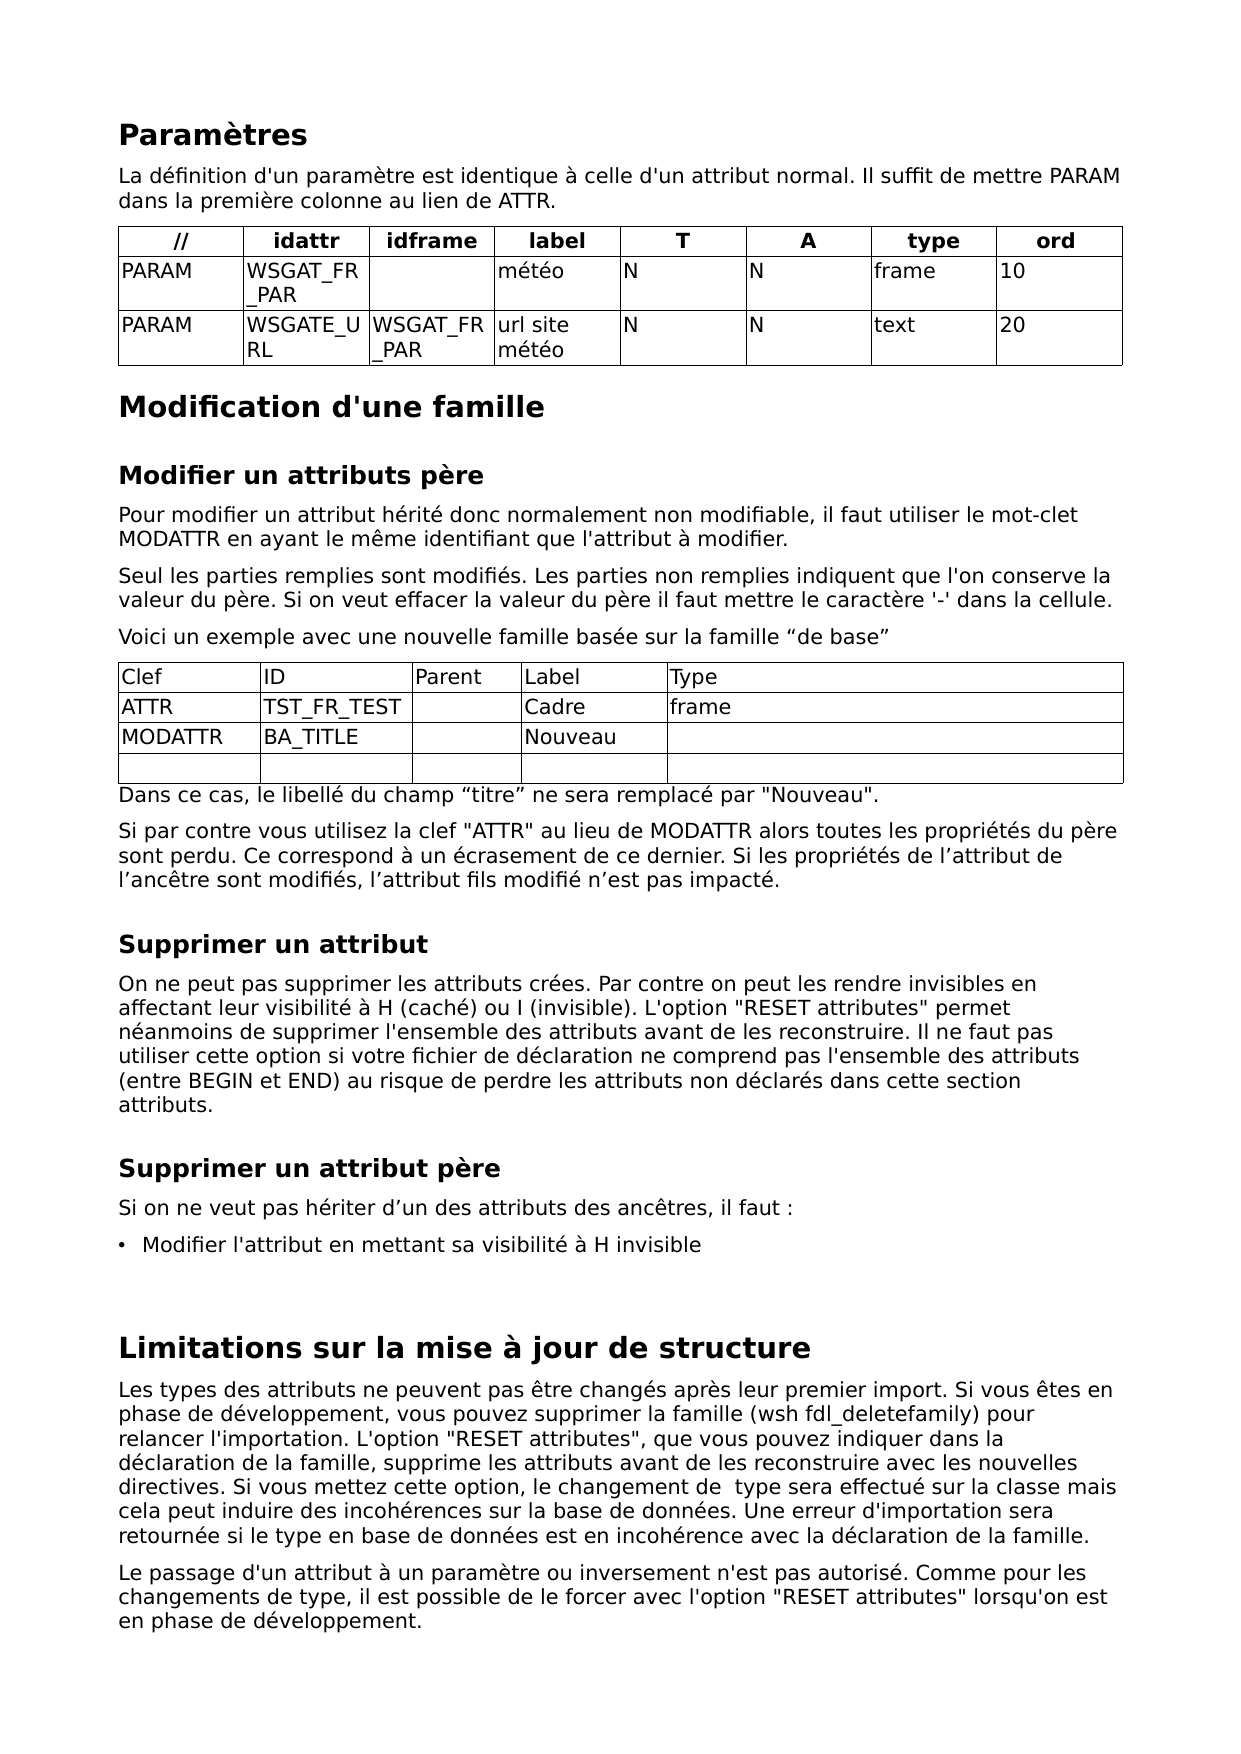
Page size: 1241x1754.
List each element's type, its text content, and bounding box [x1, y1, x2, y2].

subtitle Modifier un attributs père [118, 461, 1122, 491]
subtitle Supprimer un attribut [118, 930, 1122, 959]
table_cell url site météo [495, 311, 620, 365]
table_cell 10 [997, 257, 1122, 310]
table_cell [668, 754, 1123, 783]
table_header idframe [370, 227, 494, 256]
table_cell text [872, 311, 996, 365]
table_cell [261, 754, 412, 783]
table_header // [119, 227, 243, 256]
table_cell WSGAT_FR_PAR [370, 311, 494, 365]
list Modifier l'attribut en mettant sa visibilité à H invisible [118, 1233, 1122, 1257]
table_header label [495, 227, 620, 256]
table_cell frame [668, 693, 1123, 722]
table_header Parent [413, 663, 521, 692]
text Seul les parties remplies sont modifiés. Les parties non remplies indiquent que l'on conserve la valeur du père. Si on veut effacer la valeur du père il faut mettre le caractère '-' dans la cellule. [118, 564, 1122, 613]
table_cell [413, 723, 521, 752]
table_header type [872, 227, 996, 256]
table_cell 20 [997, 311, 1122, 365]
table_cell N [747, 311, 871, 365]
table_cell BA_TITLE [261, 723, 412, 752]
text Voici un exemple avec une nouvelle famille basée sur la famille “de base” [118, 625, 1122, 649]
table_cell PARAM [119, 257, 243, 310]
table_cell [668, 723, 1123, 752]
table_header ord [997, 227, 1122, 256]
table_header Clef [119, 663, 260, 692]
table_cell PARAM [119, 311, 243, 365]
table_header Type [668, 663, 1123, 692]
table_cell N [621, 311, 746, 365]
table_cell météo [495, 257, 620, 310]
text Pour modifier un attribut hérité donc normalement non modifiable, il faut utiliser le mot-clet MODATTR en ayant le même identifiant que l'attribut à modifier. [118, 503, 1122, 552]
table_cell MODATTR [119, 723, 260, 752]
subtitle Paramètres [118, 118, 1122, 152]
subtitle Supprimer un attribut père [118, 1155, 1122, 1184]
text Le passage d'un attribut à un paramètre ou inversement n'est pas autorisé. Comme pour les changements de type, il est possible de le forcer avec l'option "RESET attributes" lorsqu'on est en phase de développement. [118, 1561, 1122, 1633]
table_cell [522, 754, 667, 783]
table_header ID [261, 663, 412, 692]
table_cell [370, 257, 494, 310]
table_cell WSGATE_URL [244, 311, 369, 365]
text La définition d'un paramètre est identique à celle d'un attribut normal. Il suffit de mettre PARAM dans la première colonne au lien de ATTR. [118, 164, 1122, 213]
table_cell TST_FR_TEST [261, 693, 412, 722]
table_cell ATTR [119, 693, 260, 722]
table_cell Nouveau [522, 723, 667, 752]
text On ne peut pas supprimer les attributs crées. Par contre on peut les rendre invisibles en affectant leur visibilité à H (caché) ou I (invisible). L'option "RESET attributes" permet néanmoins de supprimer l'ensemble des attributs avant de les reconstruire. Il ne faut pas utiliser cette option si votre fichier de déclaration ne comprend pas l'ensemble des attributs (entre BEGIN et END) au risque de perdre les attributs non déclarés dans cette section attributs. [118, 972, 1122, 1117]
text Si on ne veut pas hériter d’un des attributs des ancêtres, il faut : [118, 1196, 1122, 1221]
table_cell N [747, 257, 871, 310]
table_cell [413, 693, 521, 722]
table_header A [747, 227, 871, 256]
text Les types des attributs ne peuvent pas être changés après leur premier import. Si vous êtes en phase de développement, vous pouvez supprimer la famille (wsh fdl_deletefamily) pour relancer l'importation. L'option "RESET attributes", que vous pouvez indiquer dans la déclaration de la famille, supprime les attributs avant de les reconstruire avec les nouvelles directives. Si vous mettez cette option, le changement de type sera effectué sur la classe mais cela peut induire des incohérences sur la base de données. Une erreur d'importation sera retournée si le type en base de données est en incohérence avec la déclaration de la famille. [118, 1378, 1122, 1548]
text Si par contre vous utilisez la clef "ATTR" au lieu de MODATTR alors toutes les propriétés du père sont perdu. Ce correspond à un écrasement de ce dernier. Si les propriétés de l’attribut de l’ancêtre sont modifiés, l’attribut fils modifié n’est pas impacté. [118, 819, 1122, 892]
text Dans ce cas, le libellé du champ “titre” ne sera remplacé par "Nouveau". [118, 784, 1122, 807]
table_cell WSGAT_FR_PAR [244, 257, 369, 310]
table_cell N [621, 257, 746, 310]
table_cell Cadre [522, 693, 667, 722]
subtitle Limitations sur la mise à jour de structure [118, 1332, 1122, 1366]
table_cell frame [872, 257, 996, 310]
table_header T [621, 227, 746, 256]
table_header Label [522, 663, 667, 692]
table_cell [119, 754, 260, 783]
table_header idattr [244, 227, 369, 256]
table_cell [413, 754, 521, 783]
subtitle Modification d'une famille [118, 390, 1122, 424]
